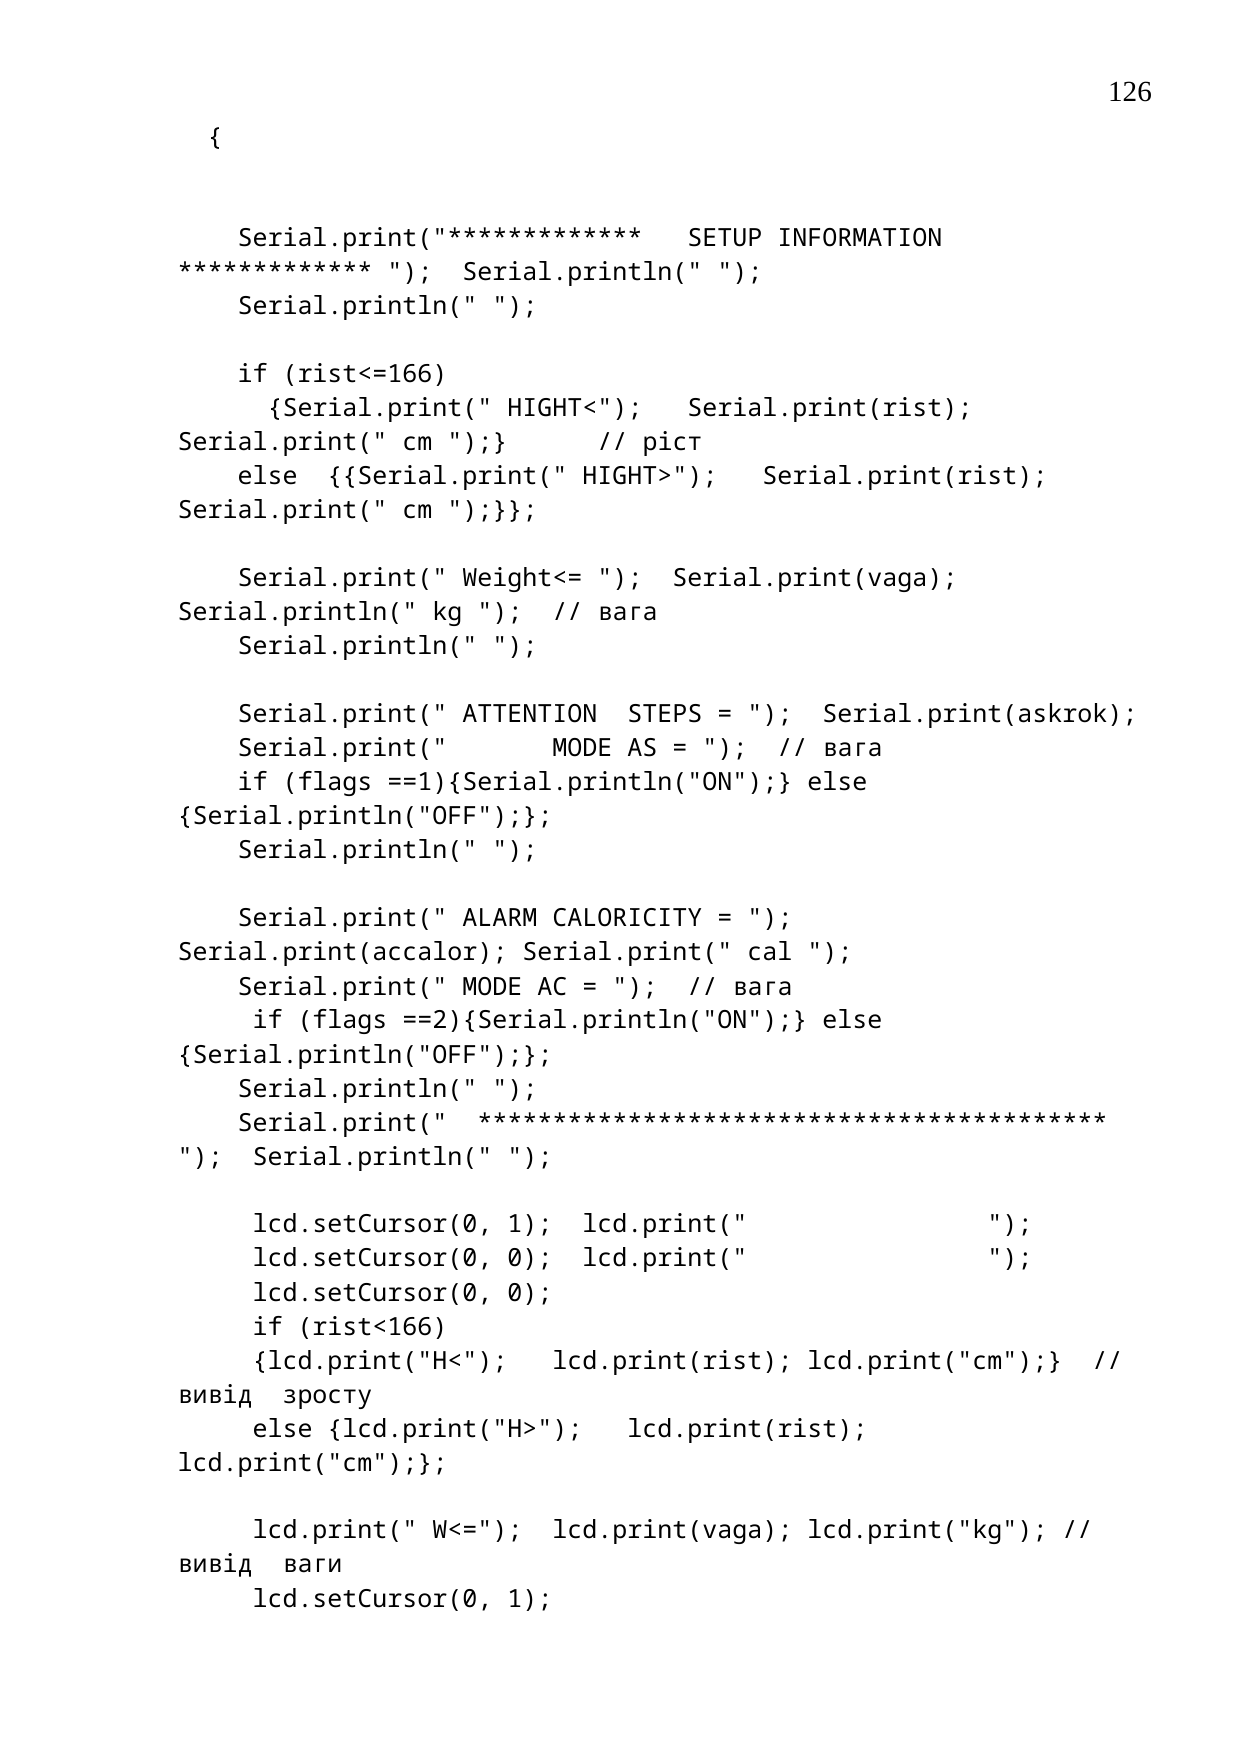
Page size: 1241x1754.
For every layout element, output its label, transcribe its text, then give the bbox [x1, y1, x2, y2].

text if (rist<166) [177, 1308, 1152, 1342]
text Serial.print(" ALARM CALORICITY = "); Serial.print(accalor); Serial.print(" cal "); [177, 900, 1152, 968]
text Serial.print("************* SETUP INFORMATION ************* "); Serial.println(" "); [177, 220, 1152, 288]
text lcd.setCursor(0, 1); [177, 1580, 1152, 1614]
text { [177, 118, 1152, 152]
text lcd.setCursor(0, 0); lcd.print(" "); [177, 1240, 1152, 1274]
text Serial.print(" MODE AC = "); // вага [177, 968, 1152, 1002]
text else {lcd.print("H>"); lcd.print(rist); lcd.print("cm");}; [177, 1410, 1152, 1478]
text Serial.println(" "); [177, 627, 1152, 662]
text {lcd.print("H<"); lcd.print(rist); lcd.print("cm");} // вивід зросту [177, 1342, 1152, 1410]
text Serial.println(" "); [177, 832, 1152, 866]
text {Serial.print(" HIGHT<"); Serial.print(rist); Serial.print(" cm ");} // ріст [177, 389, 1152, 458]
text lcd.setCursor(0, 1); lcd.print(" "); [177, 1206, 1152, 1240]
text Serial.print(" ****************************************** "); Serial.println(" "); [177, 1104, 1152, 1172]
text Serial.print(" ATTENTION STEPS = "); Serial.print(askrok); [177, 696, 1152, 730]
text if (flags ==2){Serial.println("ON");} else {Serial.println("OFF");}; [177, 1002, 1152, 1070]
text lcd.setCursor(0, 0); [177, 1274, 1152, 1308]
text Serial.println(" "); [177, 1070, 1152, 1104]
text else {{Serial.print(" HIGHT>"); Serial.print(rist); Serial.print(" cm ");}}; [177, 458, 1152, 526]
text Serial.print(" Weight<= "); Serial.print(vaga); Serial.println(" kg "); // вага [177, 559, 1152, 627]
text if (rist<=166) [177, 356, 1152, 389]
text if (flags ==1){Serial.println("ON");} else {Serial.println("OFF");}; [177, 764, 1152, 832]
text Serial.print(" MODE AS = "); // вага [177, 730, 1152, 764]
text Serial.println(" "); [177, 288, 1152, 322]
text lcd.print(" W<="); lcd.print(vaga); lcd.print("kg"); // вивід ваги [177, 1512, 1152, 1580]
